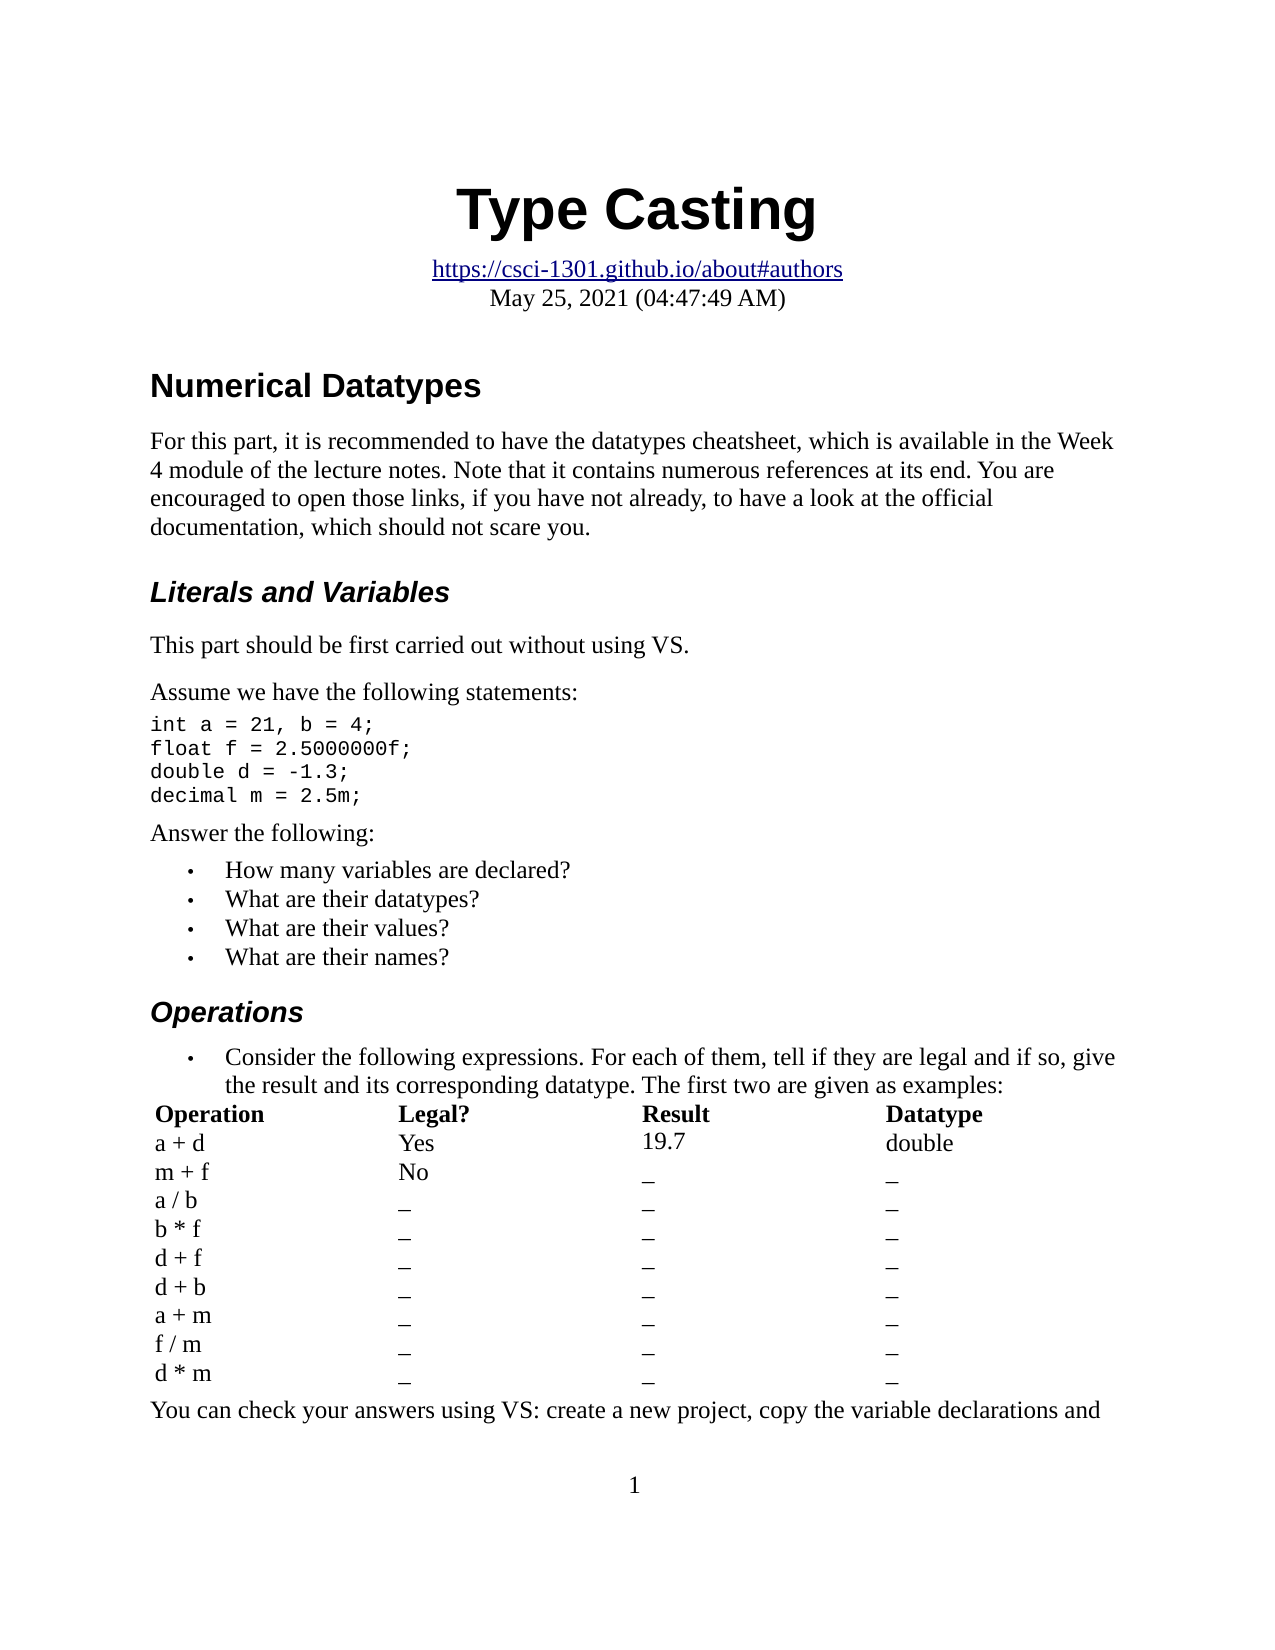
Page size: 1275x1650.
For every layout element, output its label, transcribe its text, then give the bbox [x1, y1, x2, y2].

text Answer the following: [150, 818, 1125, 847]
table_cell _ [881, 1272, 1125, 1300]
table_cell a + d [150, 1128, 394, 1157]
table_cell d * m [150, 1358, 394, 1387]
table_cell d + f [150, 1243, 394, 1272]
table_cell _ [881, 1157, 1125, 1185]
table_cell No [394, 1157, 637, 1185]
table_cell a / b [150, 1185, 394, 1214]
text Assume we have the following statements: [150, 677, 1125, 705]
subtitle Literals and Variables [150, 575, 1125, 608]
table_cell _ [881, 1329, 1125, 1358]
text float f = 2.5000000f; [150, 738, 1125, 762]
table_cell _ [638, 1243, 881, 1272]
table_cell _ [394, 1300, 637, 1329]
table_cell _ [394, 1214, 637, 1243]
table_cell _ [881, 1185, 1125, 1214]
text You can check your answers using VS: create a new project, copy the variable declarations and [150, 1396, 1125, 1424]
text This part should be first carried out without using VS. [150, 630, 1125, 659]
table_cell _ [881, 1214, 1125, 1243]
list Consider the following expressions. For each of them, tell if they are legal and if so, give the result and its corresponding datatype. The first two are given as examples: [187, 1042, 1125, 1099]
table_header Legal? [394, 1099, 637, 1128]
text double d = -1.3; [150, 762, 1125, 785]
table_cell _ [638, 1358, 881, 1387]
list What are their datatypes? [187, 884, 1125, 913]
table_cell _ [881, 1300, 1125, 1329]
table_cell m + f [150, 1157, 394, 1185]
subtitle Numerical Datatypes [150, 366, 1125, 404]
text int a = 21, b = 4; [150, 714, 1125, 738]
table_cell _ [638, 1272, 881, 1300]
table_cell _ [638, 1157, 881, 1185]
table_header Datatype [881, 1099, 1125, 1128]
title Type Casting [150, 175, 1125, 242]
text May 25, 2021 (04:47:49 AM) [150, 283, 1125, 312]
table_cell _ [881, 1243, 1125, 1272]
table_header Result [638, 1099, 881, 1128]
table_cell _ [394, 1185, 637, 1214]
table_cell a + m [150, 1300, 394, 1329]
table_cell d + b [150, 1272, 394, 1300]
table_cell _ [394, 1358, 637, 1387]
table_cell _ [394, 1272, 637, 1300]
text decimal m = 2.5m; [150, 785, 1125, 809]
table_cell _ [881, 1358, 1125, 1387]
list What are their names? [187, 942, 1125, 971]
table_cell _ [394, 1329, 637, 1358]
table_cell f / m [150, 1329, 394, 1358]
table_header Operation [150, 1099, 394, 1128]
table_cell [638, 1128, 881, 1157]
subtitle Operations [150, 996, 1125, 1029]
table_cell _ [638, 1214, 881, 1243]
text https://csci-1301.github.io/about#authors [150, 254, 1125, 283]
list What are their values? [187, 913, 1125, 942]
list How many variables are declared? [187, 856, 1125, 884]
table_cell Yes [394, 1128, 637, 1157]
table_cell _ [638, 1329, 881, 1358]
table_cell _ [638, 1185, 881, 1214]
table_cell _ [394, 1243, 637, 1272]
table_cell _ [638, 1300, 881, 1329]
text For this part, it is recommended to have the datatypes cheatsheet, which is available in the Week 4 module of the lecture notes. Note that it contains numerous references at its end. You are encouraged to open those links, if you have not already, to have a look at the official documentation, which should not scare you. [150, 426, 1125, 541]
table_cell b * f [150, 1214, 394, 1243]
table_cell double [881, 1128, 1125, 1157]
